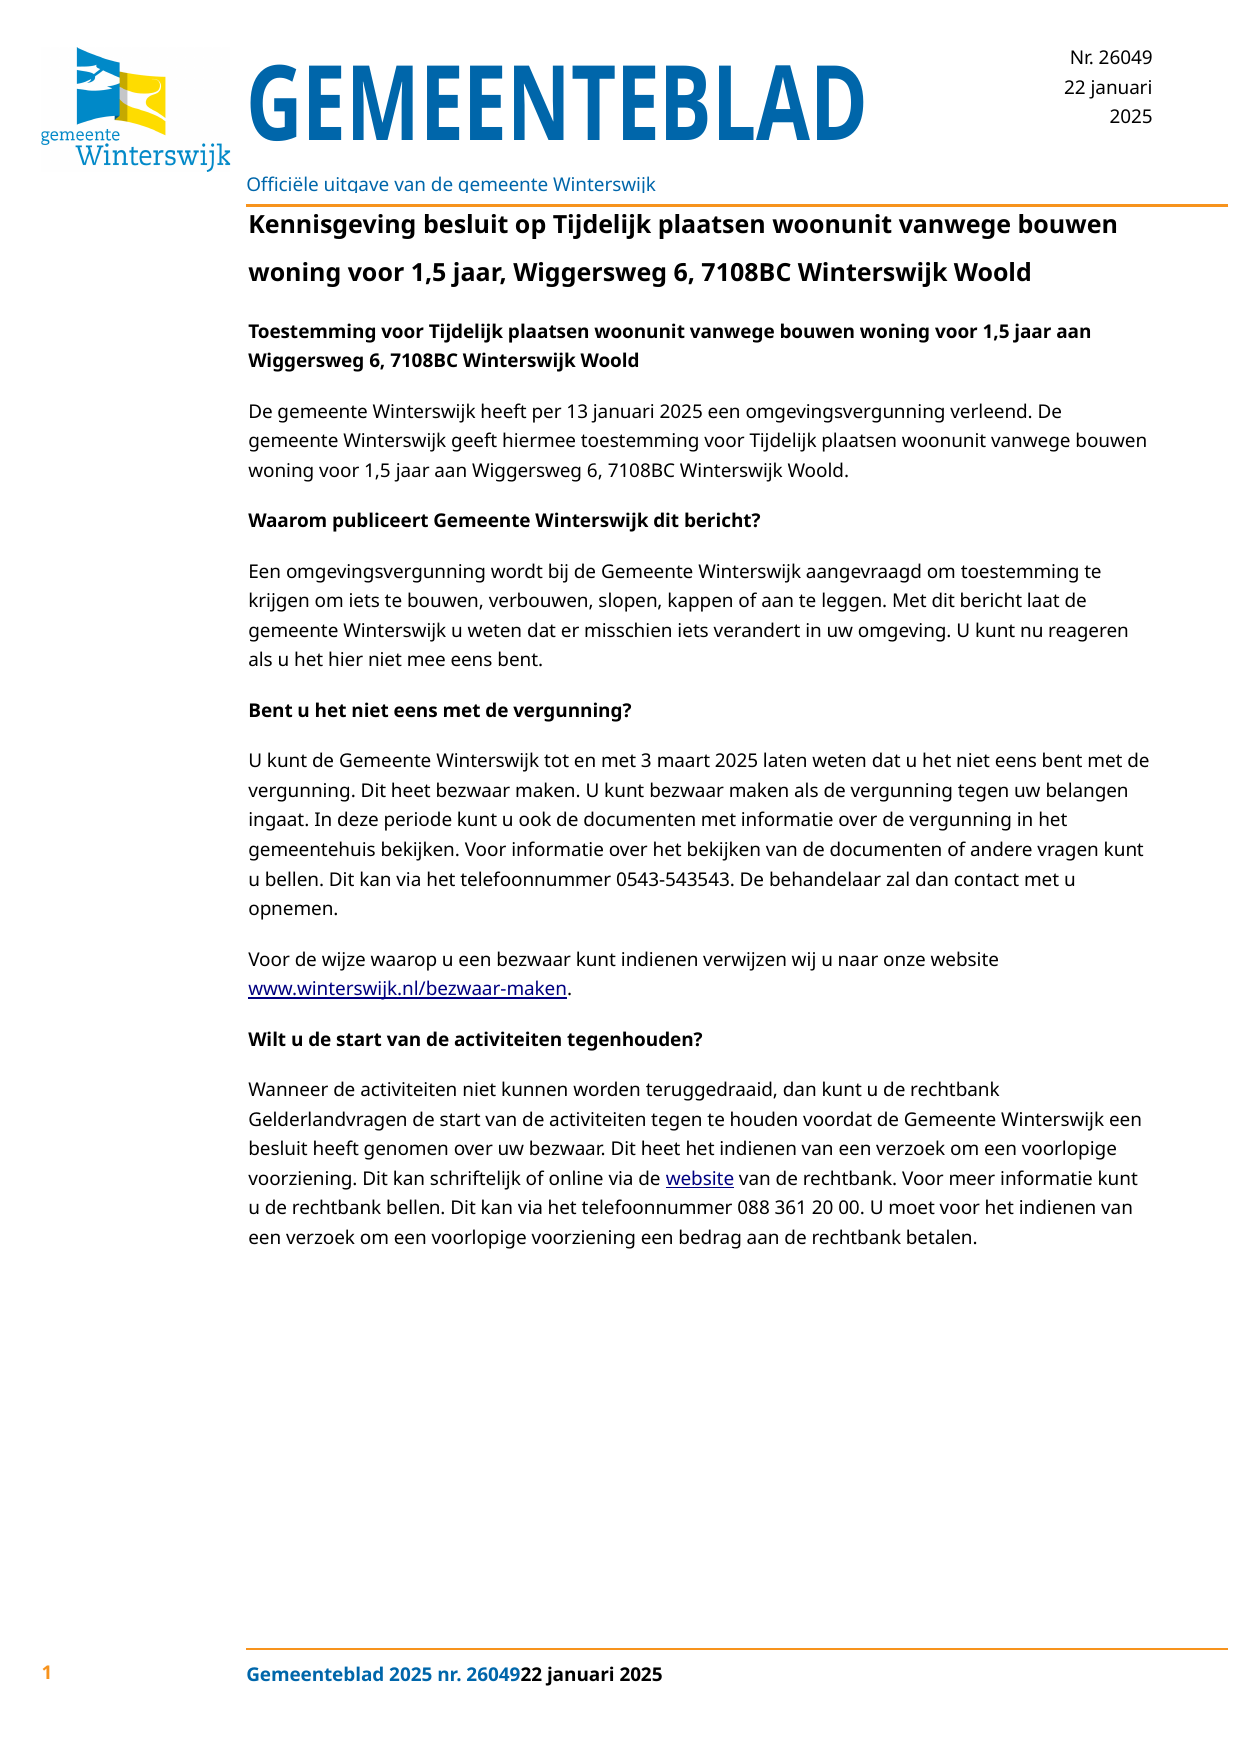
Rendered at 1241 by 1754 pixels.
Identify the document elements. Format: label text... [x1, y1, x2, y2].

text Voor de wijze waarop u een bezwaar kunt indienen verwijzen wij u naar onze website www.winterswijk.nl/bezwaar-maken. [248, 946, 1152, 1001]
text Wilt u de start van de activiteiten tegenhouden? [248, 1026, 1152, 1052]
text Waarom publiceert Gemeente Winterswijk dit bericht? [248, 507, 1152, 533]
text Wanneer de activiteiten niet kunnen worden teruggedraaid, dan kunt u de rechtbank Gelderlandvragen de start van de activiteiten tegen te houden voordat de Gemeente Winterswijk een besluit heeft genomen over uw bezwaar. Dit heet het indienen van een verzoek om een voorlopige voorziening. Dit kan schriftelijk of online via de website van de rechtbank. Voor meer informatie kunt u de rechtbank bellen. Dit kan via het telefoonnummer 088 361 20 00. U moet voor het indienen van een verzoek om een voorlopige voorziening een bedrag aan de rechtbank betalen. [248, 1076, 1152, 1250]
picture [225, 153, 231, 162]
text Bent u het niet eens met de vergunning? [248, 697, 1152, 723]
text De gemeente Winterswijk heeft per 13 januari 2025 een omgevingsvergunning verleend. De gemeente Winterswijk geeft hiermee toestemming voor Tijdelijk plaatsen woonunit vanwege bouwen woning voor 1,5 jaar aan Wiggersweg 6, 7108BC Winterswijk Woold. [248, 398, 1152, 483]
picture [41, 47, 231, 172]
text Toestemming voor Tijdelijk plaatsen woonunit vanwege bouwen woning voor 1,5 jaar aan Wiggersweg 6, 7108BC Winterswijk Woold [248, 318, 1152, 373]
text U kunt de Gemeente Winterswijk tot en met 3 maart 2025 laten weten dat u het niet eens bent met de vergunning. Dit heet bezwaar maken. U kunt bezwaar maken als de vergunning tegen uw belangen ingaat. In deze periode kunt u ook de documenten met informatie over de vergunning in het gemeentehuis bekijken. Voor informatie over het bekijken van de documenten of andere vragen kunt u bellen. Dit kan via het telefoonnummer 0543-543543. De behandelaar zal dan contact met u opnemen. [248, 747, 1152, 921]
text Kennisgeving besluit op Tijdelijk plaatsen woonunit vanwege bouwen woning voor 1,5 jaar, Wiggersweg 6, 7108BC Winterswijk Woold [248, 207, 1152, 288]
text Een omgevingsvergunning wordt bij de Gemeente Winterswijk aangevraagd om toestemming te krijgen om iets te bouwen, verbouwen, slopen, kappen of aan te leggen. Met dit bericht laat de gemeente Winterswijk u weten dat er misschien iets verandert in uw omgeving. U kunt nu reageren als u het hier niet mee eens bent. [248, 558, 1152, 672]
